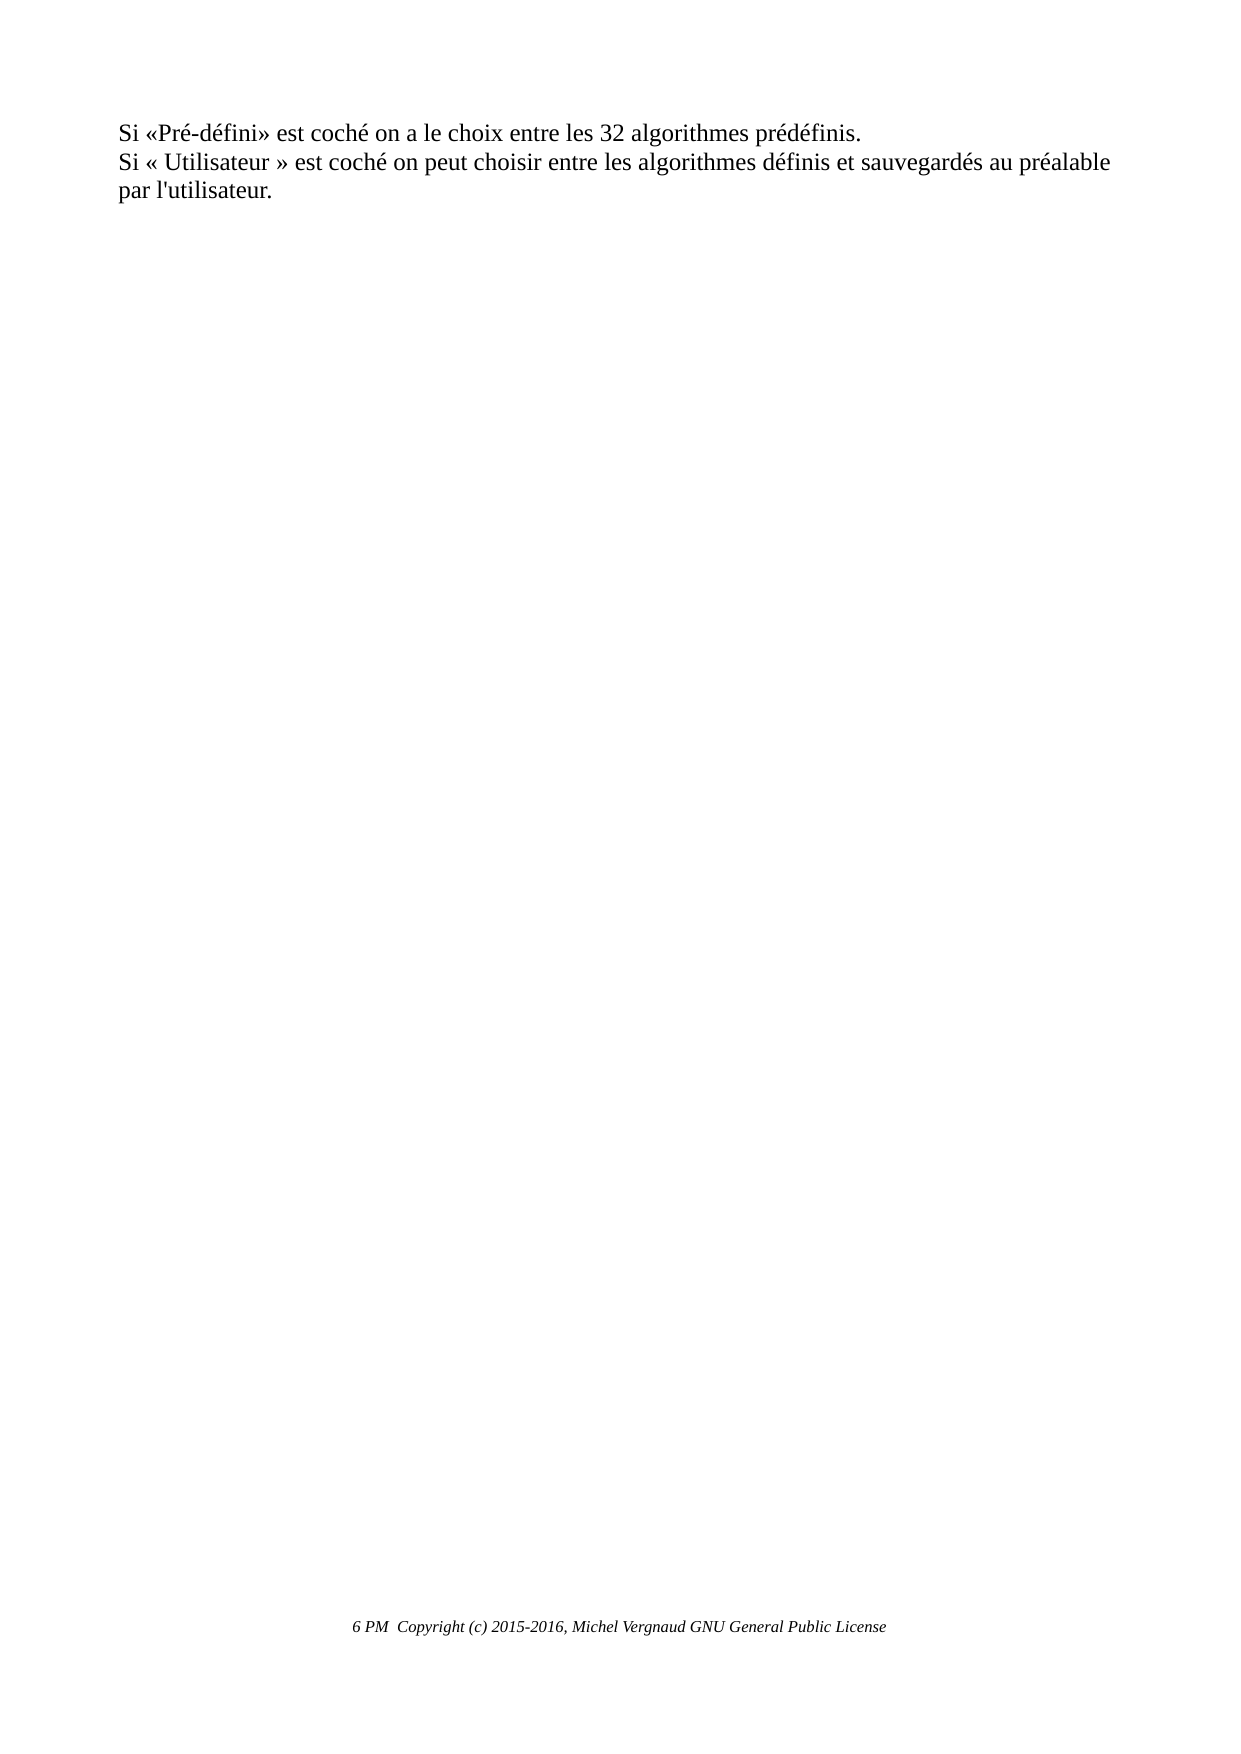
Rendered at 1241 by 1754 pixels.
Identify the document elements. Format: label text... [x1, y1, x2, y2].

text Si « Utilisateur » est coché on peut choisir entre les algorithmes définis et sauvegardés au préalable par l'utilisateur. [118, 147, 1122, 204]
text Si «Pré-défini» est coché on a le choix entre les 32 algorithmes prédéfinis. [118, 118, 1122, 147]
